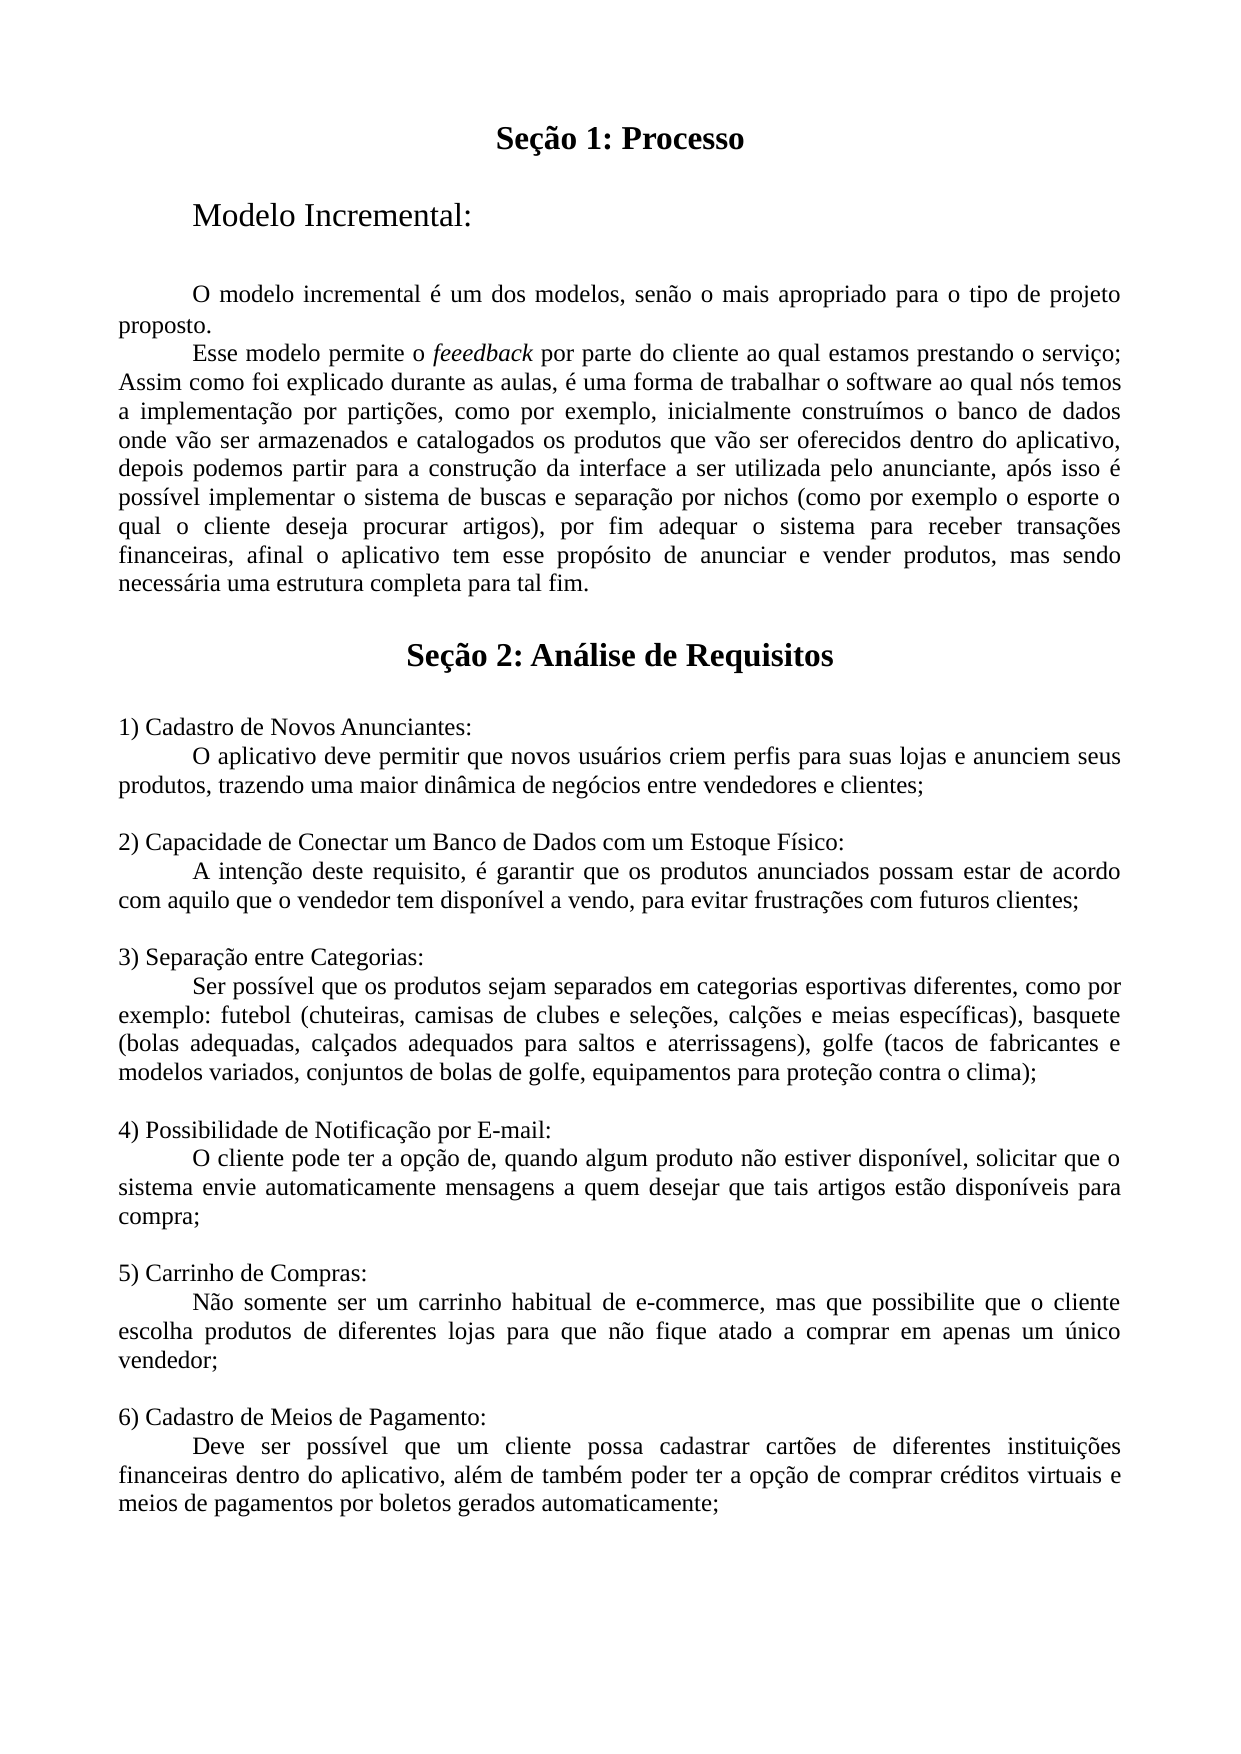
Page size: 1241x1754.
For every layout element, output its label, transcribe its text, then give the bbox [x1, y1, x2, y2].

text A intenção deste requisito, é garantir que os produtos anunciados possam estar de acordo com aquilo que o vendedor tem disponível a vendo, para evitar frustrações com futuros clientes; [118, 856, 1122, 913]
text Modelo Incremental: [118, 195, 1122, 233]
text O aplicativo deve permitir que novos usuários criem perfis para suas lojas e anunciem seus produtos, trazendo uma maior dinâmica de negócios entre vendedores e clientes; [118, 741, 1122, 798]
text 5) Carrinho de Compras: [118, 1258, 1122, 1287]
text O cliente pode ter a opção de, quando algum produto não estiver disponível, solicitar que o sistema envie automaticamente mensagens a quem desejar que tais artigos estão disponíveis para compra; [118, 1143, 1122, 1230]
text 4) Possibilidade de Notificação por E-mail: [118, 1115, 1122, 1143]
text 3) Separação entre Categorias: [118, 942, 1122, 971]
text Esse modelo permite o feeedback por parte do cliente ao qual estamos prestando o serviço; Assim como foi explicado durante as aulas, é uma forma de trabalhar o software ao qual nós temos a implementação por partições, como por exemplo, inicialmente construímos o banco de dados onde vão ser armazenados e catalogados os produtos que vão ser oferecidos dentro do aplicativo, depois podemos partir para a construção da interface a ser utilizada pelo anunciante, após isso é possível implementar o sistema de buscas e separação por nichos (como por exemplo o esporte o qual o cliente deseja procurar artigos), por fim adequar o sistema para receber transações financeiras, afinal o aplicativo tem esse propósito de anunciar e vender produtos, mas sendo necessária uma estrutura completa para tal fim. [118, 338, 1122, 597]
text Não somente ser um carrinho habitual de e-commerce, mas que possibilite que o cliente escolha produtos de diferentes lojas para que não fique atado a comprar em apenas um único vendedor; [118, 1287, 1122, 1373]
text Deve ser possível que um cliente possa cadastrar cartões de diferentes instituições financeiras dentro do aplicativo, além de também poder ter a opção de comprar créditos virtuais e meios de pagamentos por boletos gerados automaticamente; [118, 1431, 1122, 1517]
text 2) Capacidade de Conectar um Banco de Dados com um Estoque Físico: [118, 827, 1122, 856]
text Seção 2: Análise de Requisitos [118, 636, 1122, 674]
text 6) Cadastro de Meios de Pagamento: [118, 1402, 1122, 1431]
text O modelo incremental é um dos modelos, senão o mais apropriado para o tipo de projeto proposto. [118, 271, 1122, 338]
text Seção 1: Processo [118, 118, 1122, 156]
text 1) Cadastro de Novos Anunciantes: [118, 712, 1122, 741]
text Ser possível que os produtos sejam separados em categorias esportivas diferentes, como por exemplo: futebol (chuteiras, camisas de clubes e seleções, calções e meias específicas), basquete (bolas adequadas, calçados adequados para saltos e aterrissagens), golfe (tacos de fabricantes e modelos variados, conjuntos de bolas de golfe, equipamentos para proteção contra o clima); [118, 971, 1122, 1086]
